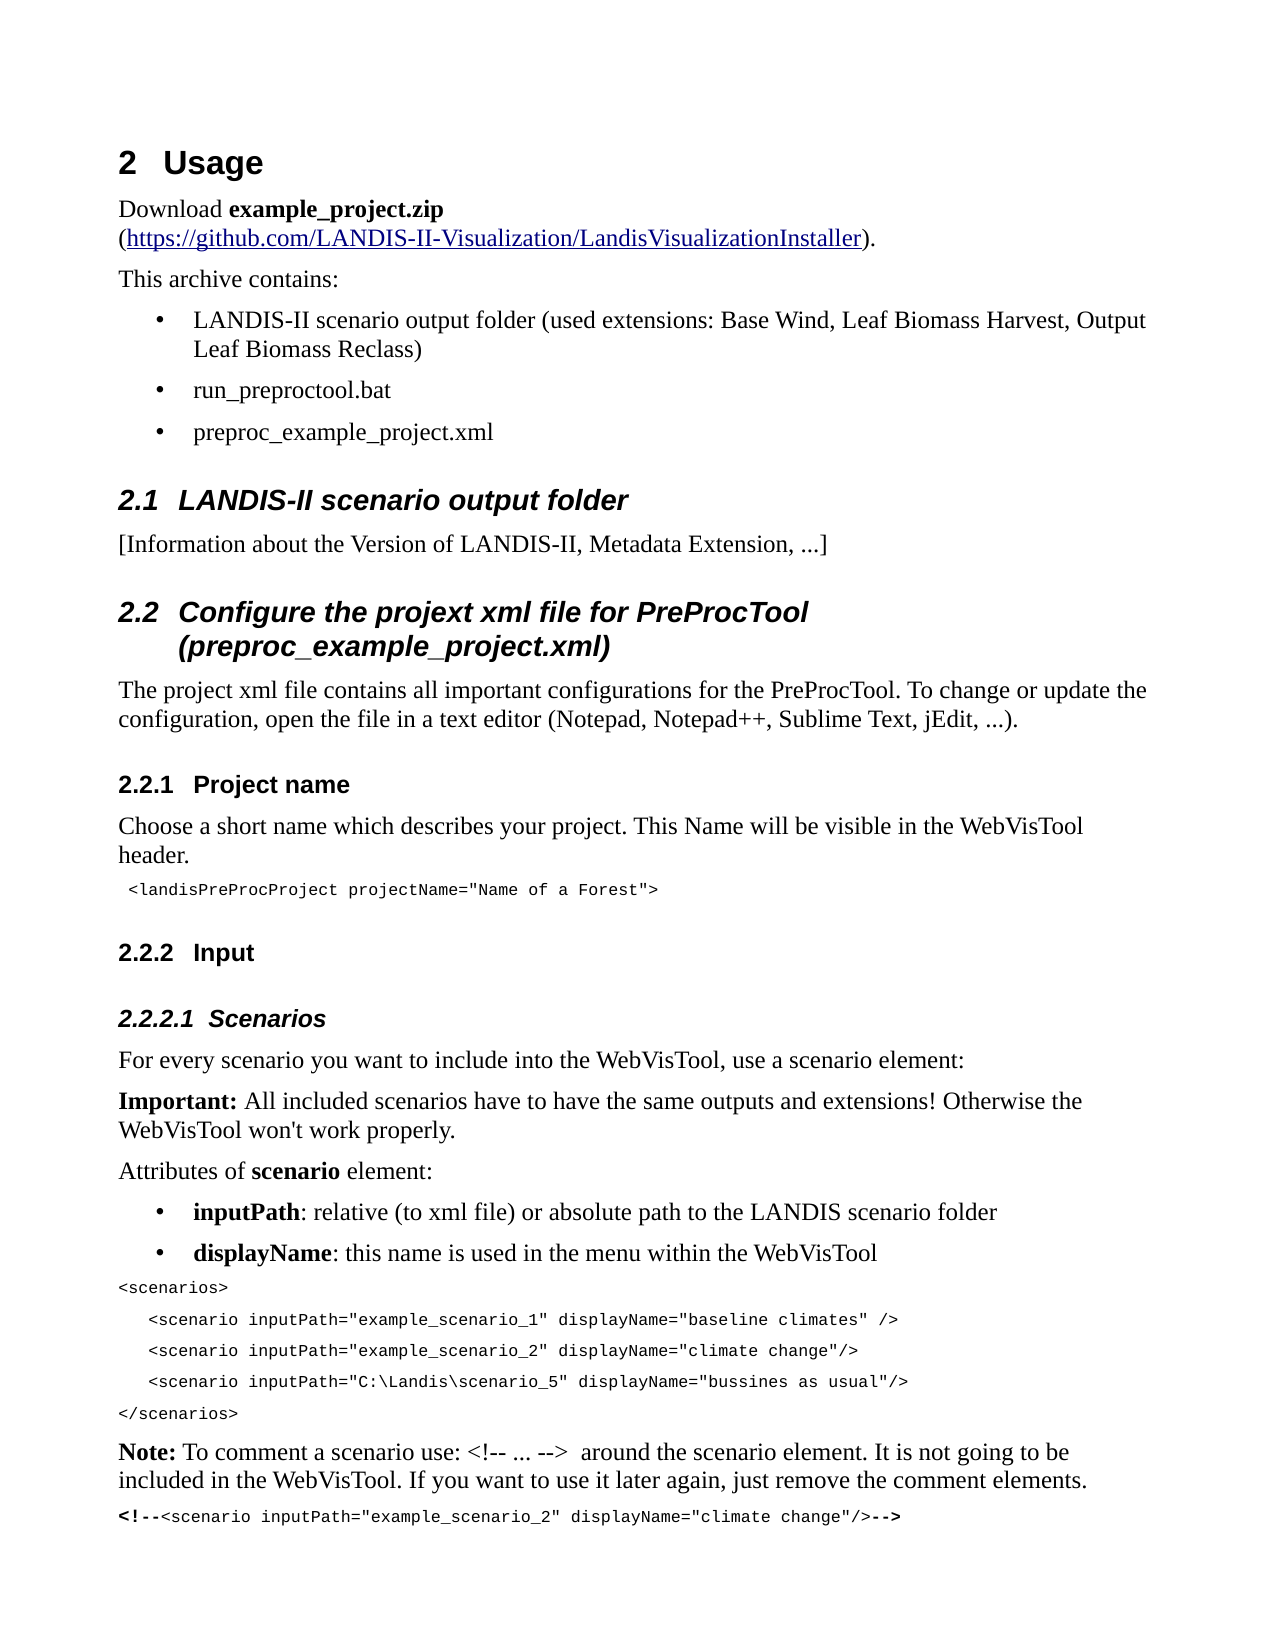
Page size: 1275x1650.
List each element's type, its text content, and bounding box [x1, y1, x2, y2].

text Choose a short name which describes your project. This Name will be visible in the WebVisTool header. [118, 811, 1157, 869]
text <scenario inputPath="example_scenario_2" displayName="climate change"/> [118, 1342, 1157, 1361]
list displayName: this name is used in the menu within the WebVisTool [156, 1238, 1157, 1267]
text Attributes of scenario element: [118, 1156, 1157, 1185]
text </scenarios> [118, 1405, 1157, 1424]
text For every scenario you want to include into the WebVisTool, use a scenario element: [118, 1045, 1157, 1073]
subtitle Configure the projext xml file for PreProcTool (preproc_example_project.xml) [118, 595, 1157, 662]
text <landisPreProcProject projectName="Name of a Forest"> [118, 881, 1157, 900]
text <!--<scenario inputPath="example_scenario_2" displayName="climate change"/>--> [118, 1507, 1157, 1528]
subtitle Project name [118, 770, 1157, 799]
list inputPath: relative (to xml file) or absolute path to the LANDIS scenario folder [156, 1197, 1157, 1226]
text Download example_project.zip (https://github.com/LANDIS-II-Visualization/LandisVisualizationInstaller). [118, 194, 1157, 252]
subtitle Usage [118, 143, 1157, 182]
text <scenarios> [118, 1280, 1157, 1299]
subtitle LANDIS-II scenario output folder [118, 483, 1157, 517]
text The project xml file contains all important configurations for the PreProcTool. To change or update the configuration, open the file in a text editor (Notepad, Notepad++, Sublime Text, jEdit, ...). [118, 675, 1157, 732]
list preproc_example_project.xml [156, 417, 1157, 446]
text Note: To comment a scenario use: <!-- ... --> around the scenario element. It is not going to be included in the WebVisTool. If you want to use it later again, just remove the comment elements. [118, 1437, 1157, 1494]
subtitle Input [118, 937, 1157, 966]
text This archive contains: [118, 264, 1157, 293]
text <scenario inputPath="example_scenario_1" displayName="baseline climates" /> [118, 1311, 1157, 1330]
list run_preproctool.bat [156, 376, 1157, 404]
list LANDIS-II scenario output folder (used extensions: Base Wind, Leaf Biomass Harvest, Output Leaf Biomass Reclass) [156, 306, 1157, 363]
subtitle Scenarios [118, 1004, 1157, 1032]
text [Information about the Version of LANDIS-II, Metadata Extension, ...] [118, 529, 1157, 558]
text Important: All included scenarios have to have the same outputs and extensions! Otherwise the WebVisTool won't work properly. [118, 1086, 1157, 1143]
text <scenario inputPath="C:\Landis\scenario_5" displayName="bussines as usual"/> [118, 1374, 1157, 1393]
